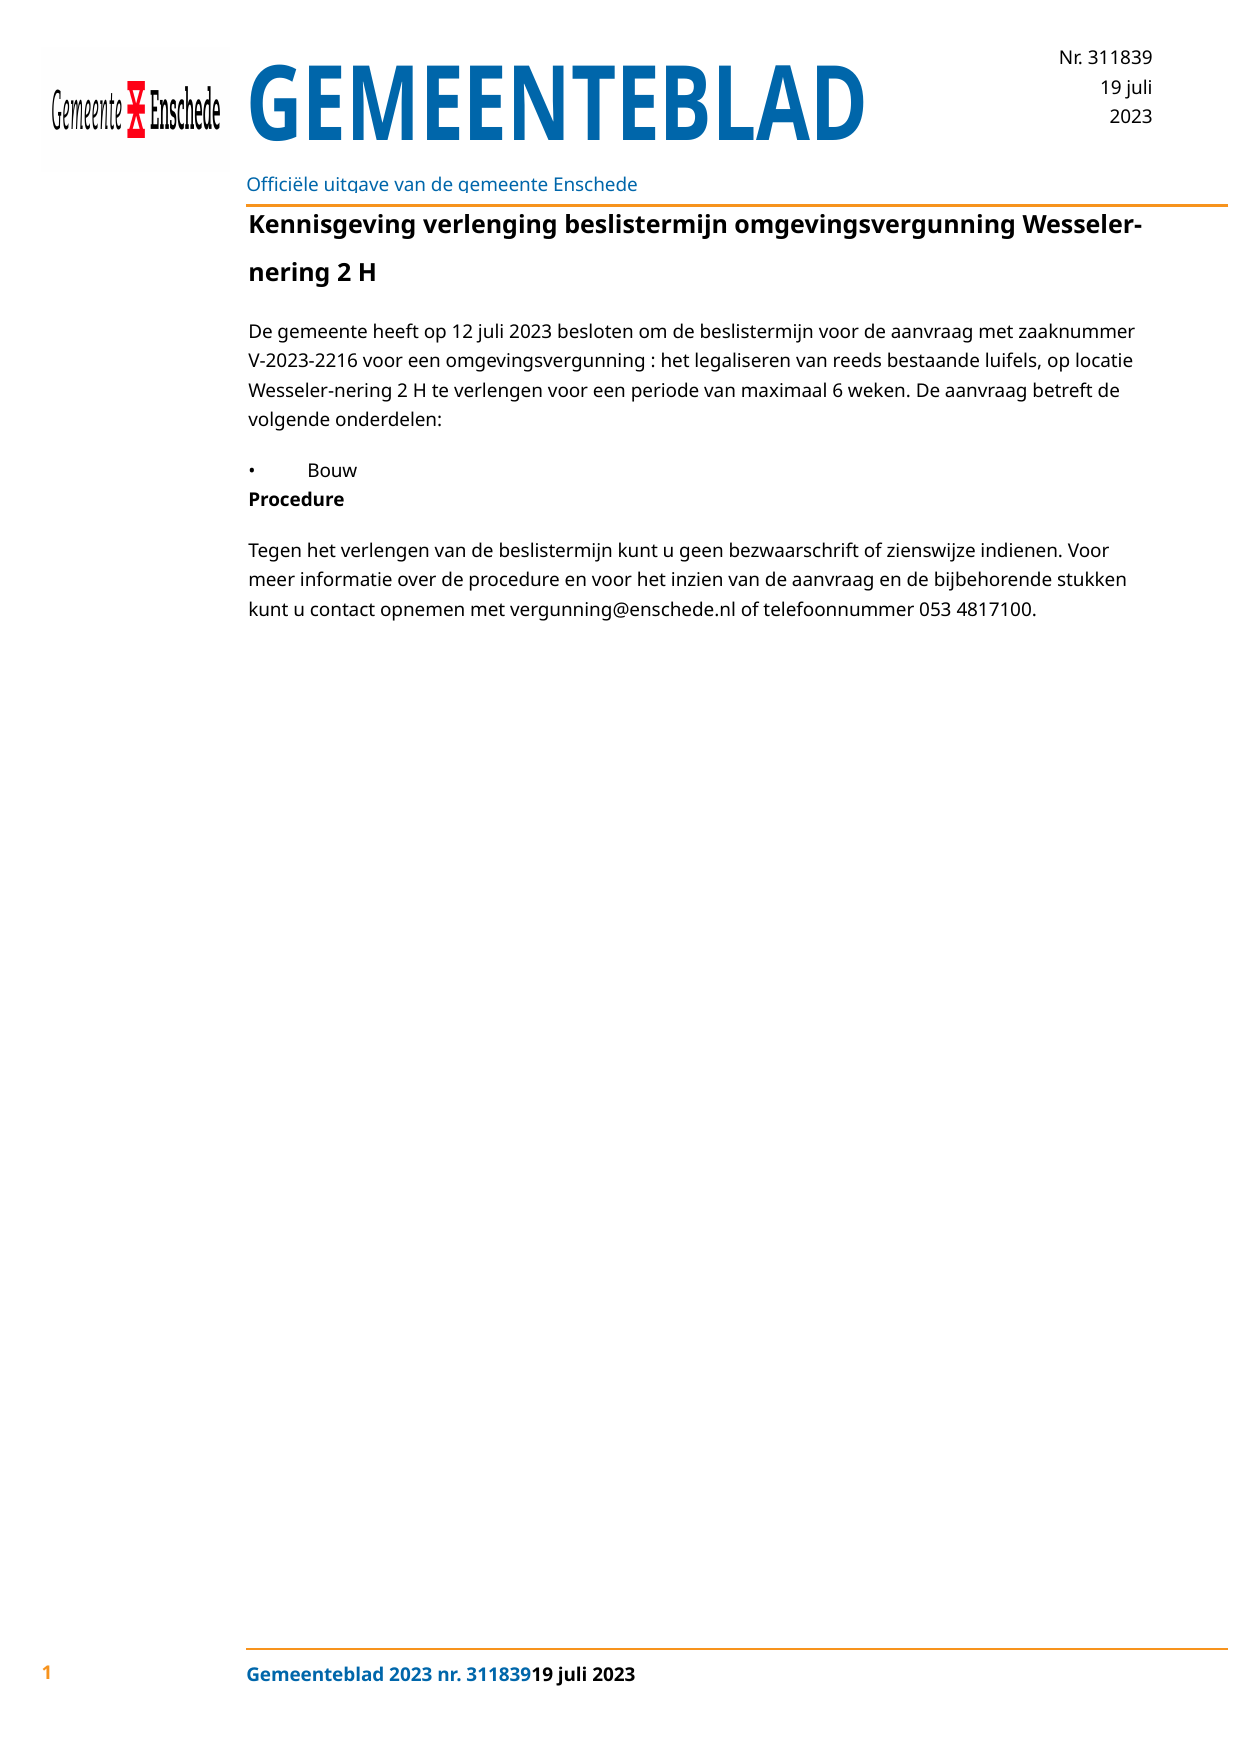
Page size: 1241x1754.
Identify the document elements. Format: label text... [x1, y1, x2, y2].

picture [41, 47, 231, 172]
list Bouw [248, 457, 1152, 483]
text Tegen het verlengen van de beslistermijn kunt u geen bezwaarschrift of zienswijze indienen. Voor meer informatie over de procedure en voor het inzien van de aanvraag en de bijbehorende stukken kunt u contact opnemen met vergunning@enschede.nl of telefoonnummer 053 4817100. [248, 537, 1152, 622]
text De gemeente heeft op 12 juli 2023 besloten om de beslistermijn voor de aanvraag met zaaknummer V-2023-2216 voor een omgevingsvergunning : het legaliseren van reeds bestaande luifels, op locatie Wesseler-nering 2 H te verlengen voor een periode van maximaal 6 weken. De aanvraag betreft de volgende onderdelen: [248, 318, 1152, 432]
text Procedure [248, 487, 1152, 512]
text Kennisgeving verlenging beslistermijn omgevingsvergunning Wesseler-nering 2 H [248, 207, 1152, 288]
